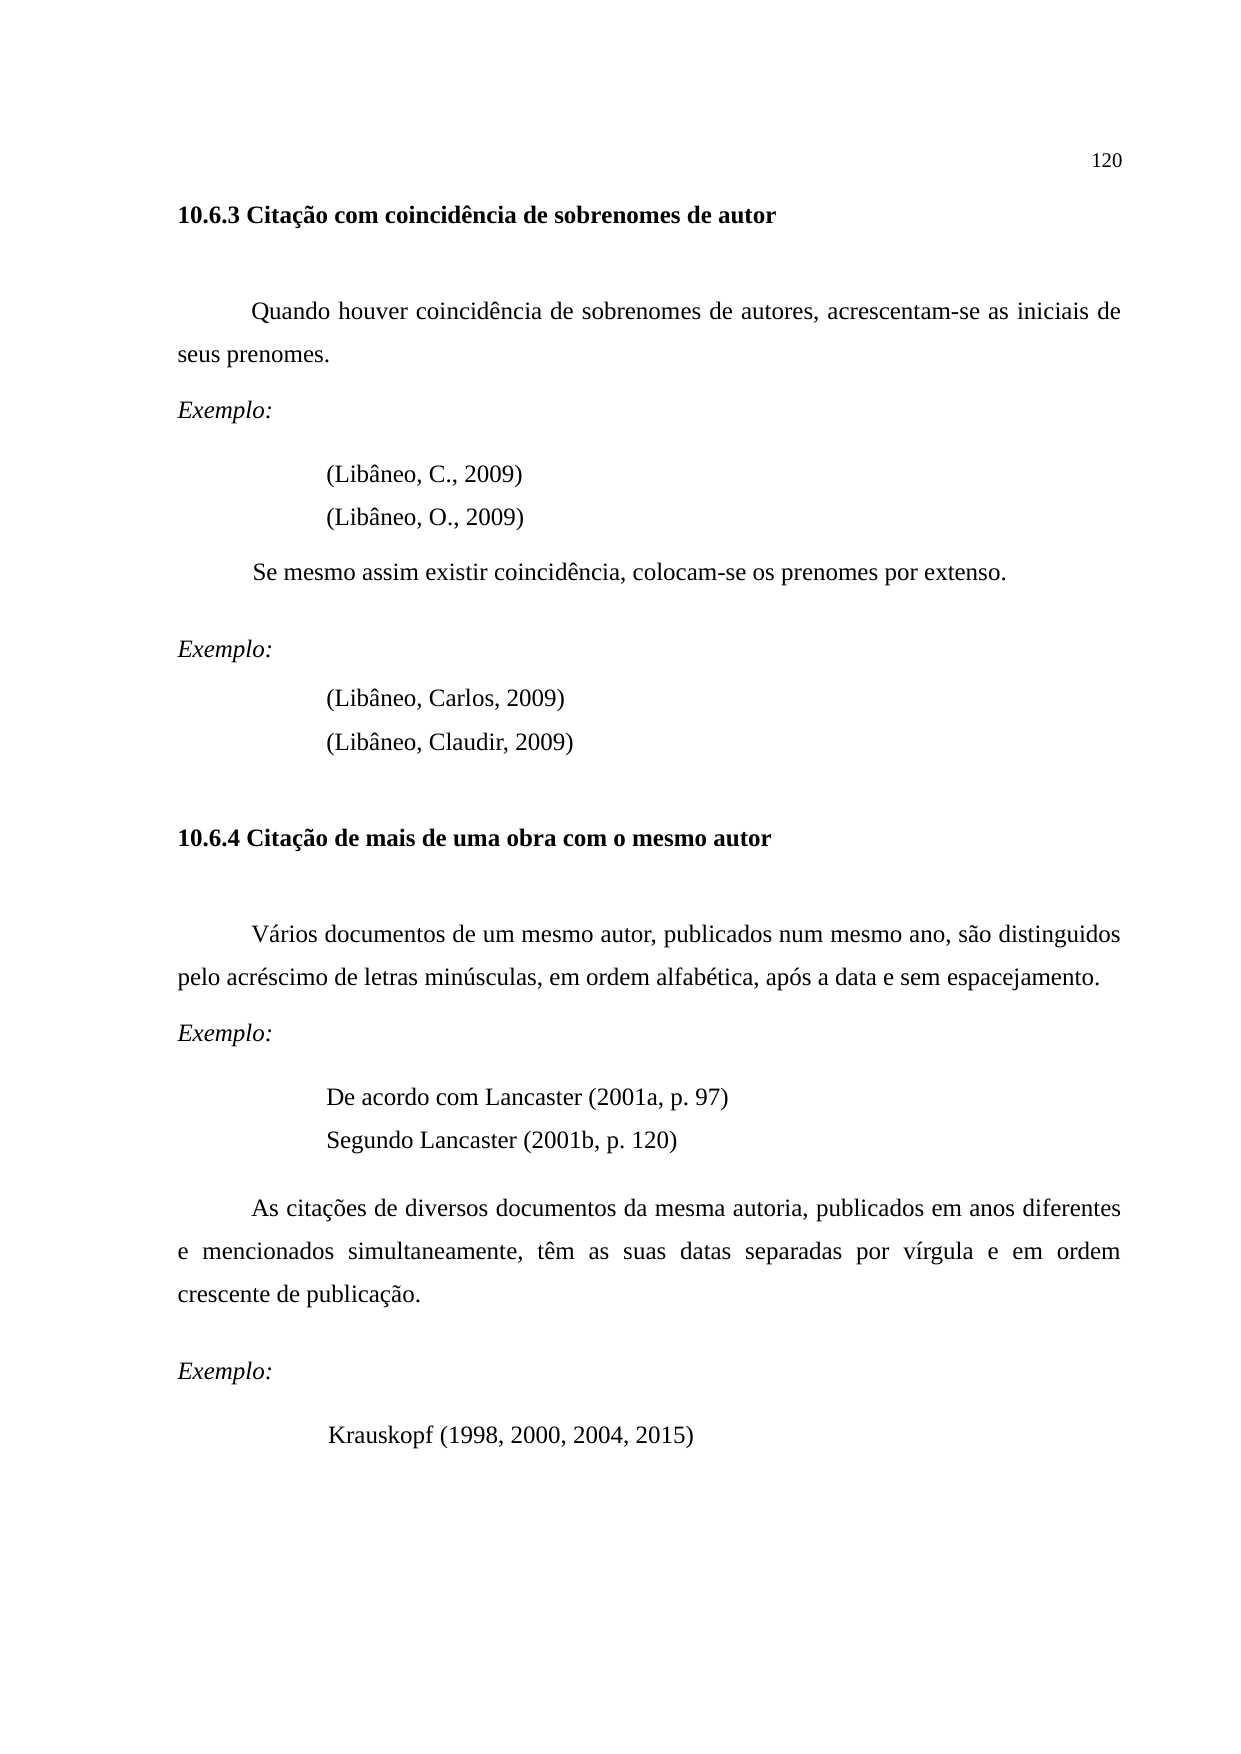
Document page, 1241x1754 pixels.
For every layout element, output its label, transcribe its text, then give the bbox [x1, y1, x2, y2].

text (Libâneo, Carlos, 2009) [326, 683, 1122, 712]
text Quando houver coincidência de sobrenomes de autores, acrescentam-se as iniciais de seus prenomes. [177, 296, 1122, 368]
text De acordo com Lancaster (2001a, p. 97) [326, 1082, 1122, 1111]
text Exemplo: [177, 395, 1122, 423]
text (Libâneo, O., 2009) [326, 502, 1122, 531]
text As citações de diversos documentos da mesma autoria, publicados em anos diferentes e mencionados simultaneamente, têm as suas datas separadas por vírgula e em ordem crescente de publicação. [177, 1193, 1122, 1308]
text Exemplo: [177, 1018, 1122, 1047]
text Exemplo: [177, 1356, 1122, 1384]
subtitle Citação com coincidência de sobrenomes de autor [177, 200, 1122, 228]
text Exemplo: [177, 634, 1122, 663]
text Krauskopf (1998, 2000, 2004, 2015) [254, 1420, 1122, 1448]
text (Libâneo, Claudir, 2009) [326, 727, 1122, 755]
text (Libâneo, C., 2009) [326, 459, 1122, 487]
text Se mesmo assim existir coincidência, colocam-se os prenomes por extenso. [177, 557, 1122, 586]
subtitle Citação de mais de uma obra com o mesmo autor [177, 823, 1122, 852]
text Segundo Lancaster (2001b, p. 120) [326, 1125, 1122, 1154]
text Vários documentos de um mesmo autor, publicados num mesmo ano, são distinguidos pelo acréscimo de letras minúsculas, em ordem alfabética, após a data e sem espacejamento. [177, 919, 1122, 991]
